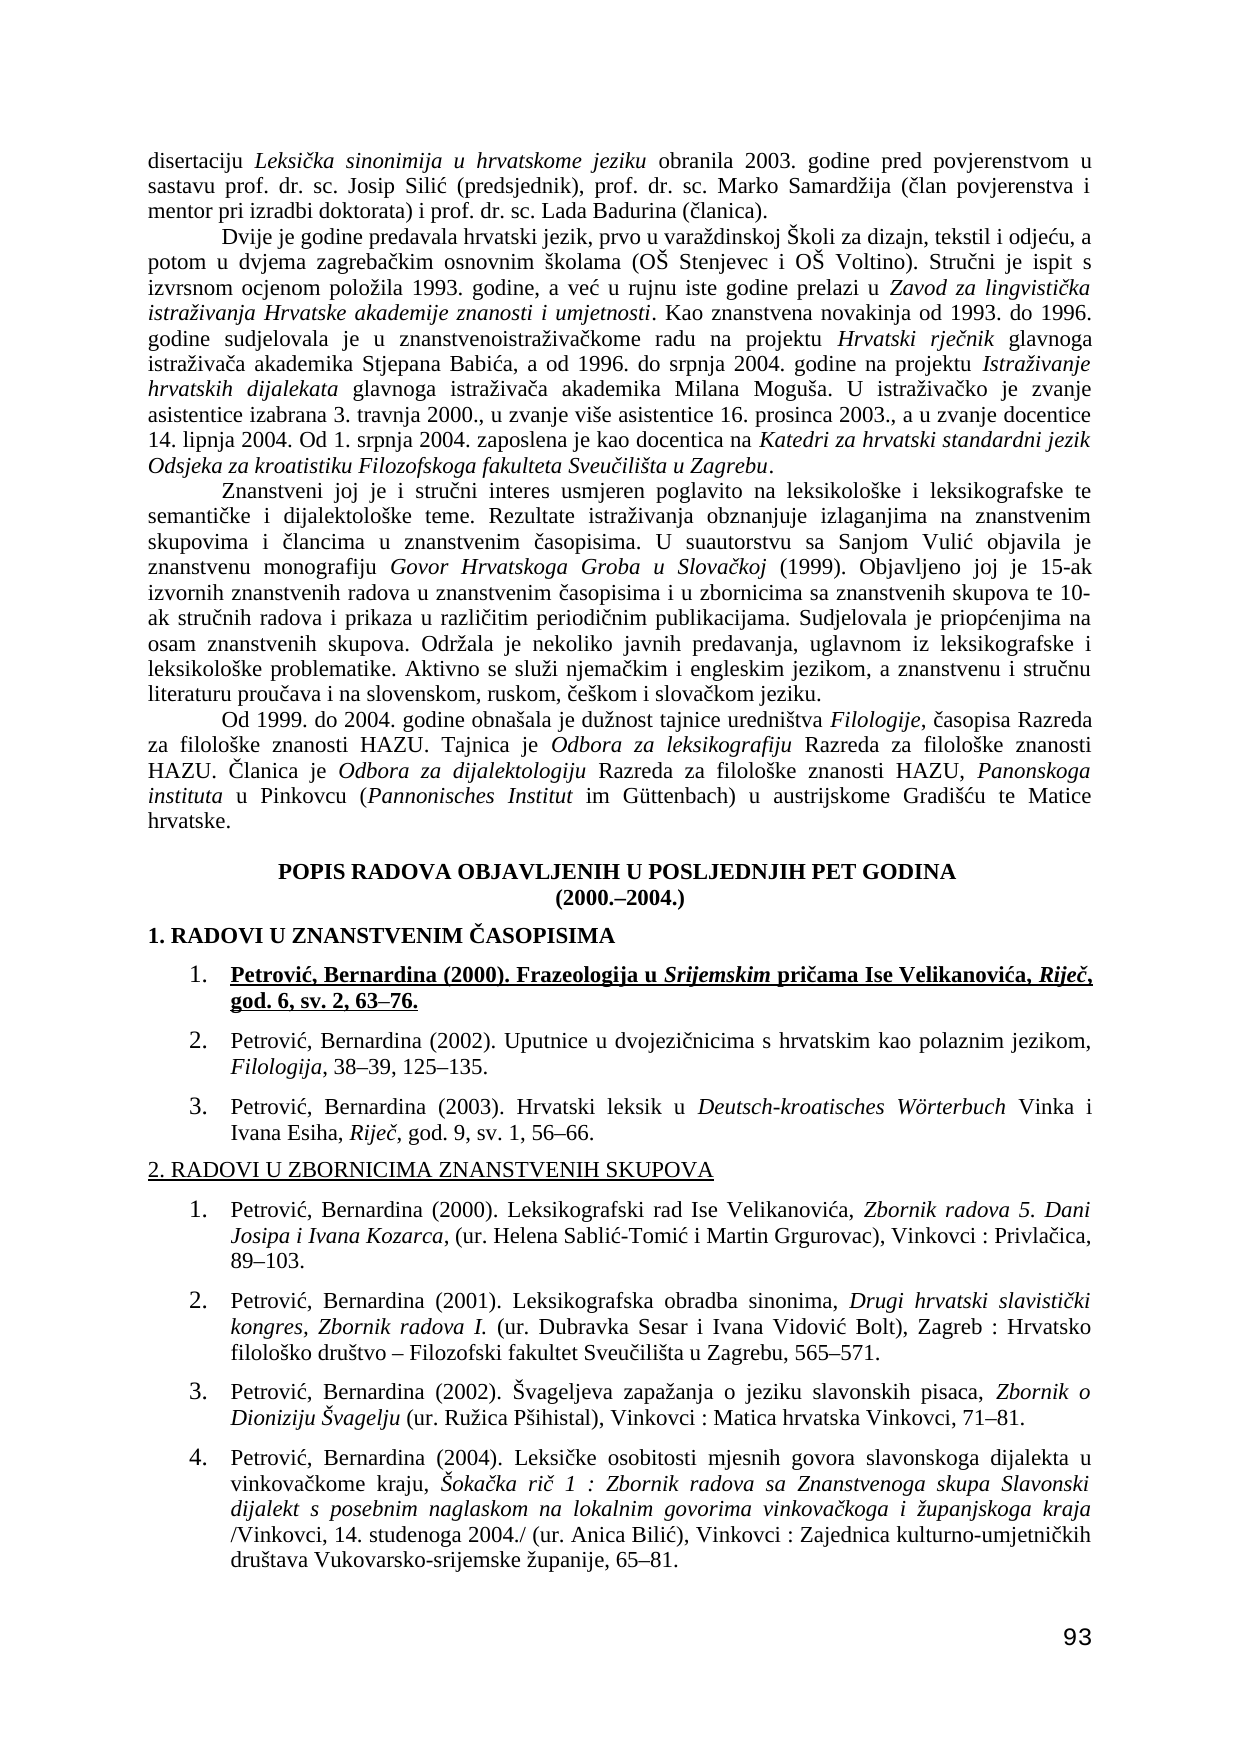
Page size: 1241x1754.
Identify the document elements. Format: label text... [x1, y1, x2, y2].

list Petrović, Bernardina (2002). Uputnice u dvojezičnicima s hrvatskim kao polaznim jezikom, Filologija, 38–39, 125–135. [189, 1026, 1092, 1079]
text (2000.–2004.) [148, 885, 1092, 910]
list Petrović, Bernardina (2003). Hrvatski leksik u Deutsch-kroatisches Wörterbuch Vinka i Ivana Esiha, Riječ, god. 9, sv. 1, 56–66. [189, 1092, 1092, 1145]
text Dvije je godine predavala hrvatski jezik, prvo u varaždinskoj Školi za dizajn, tekstil i odjeću, a potom u dvjema zagrebačkim osnovnim školama (OŠ Stenjevec i OŠ Voltino). Stručni je ispit s izvrsnom ocjenom položila 1993. godine, a već u rujnu iste godine prelazi u Zavod za lingvistička istraživanja Hrvatske akademije znanosti i umjetnosti. Kao znanstvena novakinja od 1993. do 1996. godine sudjelovala je u znanstvenoistraživačkome radu na projektu Hrvatski rječnik glavnoga istraživača akademika Stjepana Babića, a od 1996. do srpnja 2004. godine na projektu Istraživanje hrvatskih dijalekata glavnoga istraživača akademika Milana Moguša. U istraživačko je zvanje asistentice izabrana 3. travnja 2000., u zvanje više asistentice 16. prosinca 2003., a u zvanje docentice 14. lipnja 2004. Od 1. srpnja 2004. zaposlena je kao docentica na Katedri za hrvatski standardni jezik Odsjeka za kroatistiku Filozofskoga fakulteta Sveučilišta u Zagrebu. [148, 224, 1092, 478]
list Petrović, Bernardina (2002). Švageljeva zapažanja o jeziku slavonskih pisaca, Zbornik o Dioniziju Švagelju (ur. Ružica Pšihistal), Vinkovci : Matica hrvatska Vinkovci, 71–81. [189, 1377, 1092, 1431]
list Petrović, Bernardina (2001). Leksikografska obradba sinonima, Drugi hrvatski slavistički kongres, Zbornik radova I. (ur. Dubravka Sesar i Ivana Vidović Bolt), Zagreb : Hrvatsko filološko društvo – Filozofski fakultet Sveučilišta u Zagrebu, 565–571. [189, 1286, 1092, 1365]
text POPIS RADOVA OBJAVLJENIH U POSLJEDNJIH PET GODINA [148, 859, 1092, 885]
list Petrović, Bernardina (2000). Leksikografski rad Ise Velikanovića, Zbornik radova 5. Dani Josipa i Ivana Kozarca, (ur. Helena Sablić-Tomić i Martin Grgurovac), Vinkovci : Privlačica, 89–103. [189, 1195, 1092, 1274]
text Znanstveni joj je i stručni interes usmjeren poglavito na leksikološke i leksikografske te semantičke i dijalektološke teme. Rezultate istraživanja obznanjuje izlaganjima na znanstvenim skupovima i člancima u znanstvenim časopisima. U suautorstvu sa Sanjom Vulić objavila je znanstvenu monografiju Govor Hrvatskoga Groba u Slovačkoj (1999). Objavljeno joj je 15-ak izvornih znanstvenih radova u znanstvenim časopisima i u zbornicima sa znanstvenih skupova te 10-ak stručnih radova i prikaza u različitim periodičnim publikacijama. Sudjelovala je priopćenjima na osam znanstvenih skupova. Održala je nekoliko javnih predavanja, uglavnom iz leksikografske i leksikološke problematike. Aktivno se služi njemačkim i engleskim jezikom, a znanstvenu i stručnu literaturu proučava i na slovenskom, ruskom, češkom i slovačkom jeziku. [148, 478, 1092, 707]
subtitle 2. RADOVI U ZBORNICIMA ZNANSTVENIH SKUPOVA [148, 1157, 1092, 1183]
text 1. RADOVI U ZNANSTVENIM ČASOPISIMA [148, 923, 1092, 948]
text disertaciju Leksička sinonimija u hrvatskome jeziku obranila 2003. godine pred povjerenstvom u sastavu prof. dr. sc. Josip Silić (predsjednik), prof. dr. sc. Marko Samardžija (član povjerenstva i mentor pri izradbi doktorata) i prof. dr. sc. Lada Badurina (članica). [148, 148, 1092, 224]
text Od 1999. do 2004. godine obnašala je dužnost tajnice uredništva Filologije, časopisa Razreda za filološke znanosti HAZU. Tajnica je Odbora za leksikografiju Razreda za filološke znanosti HAZU. Članica je Odbora za dijalektologiju Razreda za filološke znanosti HAZU, Panonskoga instituta u Pinkovcu (Pannonisches Institut im Güttenbach) u austrijskome Gradišću te Matice hrvatske. [148, 707, 1092, 834]
subtitle Petrović, Bernardina (2000). Frazeologija u Srijemskim pričama Ise Velikanovića, Riječ, god. 6, sv. 2, 63–76. [189, 961, 1092, 1014]
list Petrović, Bernardina (2004). Leksičke osobitosti mjesnih govora slavonskoga dijalekta u vinkovačkome kraju, Šokačka rič 1 : Zbornik radova sa Znanstvenoga skupa Slavonski dijalekt s posebnim naglaskom na lokalnim govorima vinkovačkoga i županjskoga kraja /Vinkovci, 14. studenoga 2004./ (ur. Anica Bilić), Vinkovci : Zajednica kulturno-umjetničkih društava Vukovarsko-srijemske županije, 65–81. [189, 1443, 1092, 1572]
